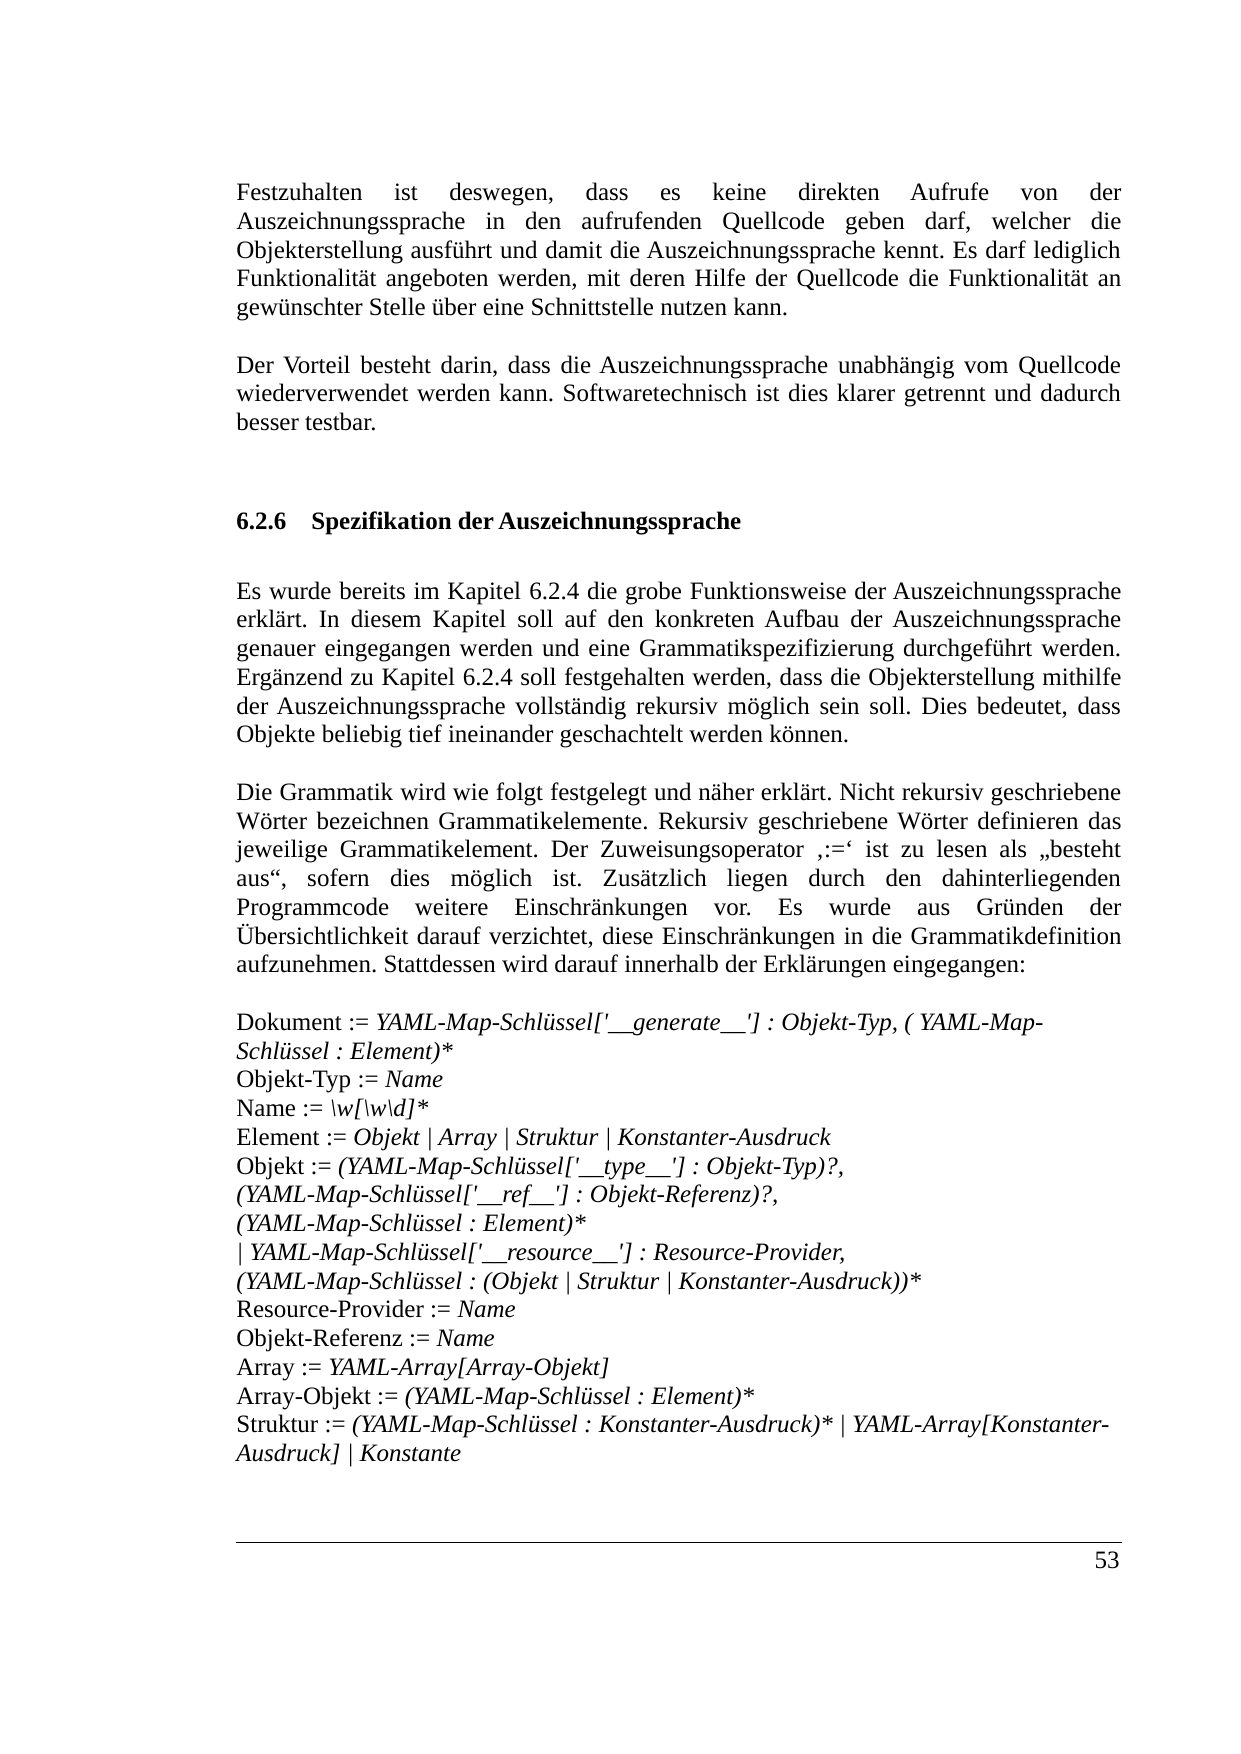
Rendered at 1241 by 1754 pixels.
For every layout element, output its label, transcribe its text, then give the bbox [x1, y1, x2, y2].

text Es wurde bereits im Kapitel 6.2.4 die grobe Funktionsweise der Auszeichnungssprache erklärt. In diesem Kapitel soll auf den konkreten Aufbau der Auszeichnungssprache genauer eingegangen werden und eine Grammatikspezifizierung durchgeführt werden. Ergänzend zu Kapitel 6.2.4 soll festgehalten werden, dass die Objekterstellung mithilfe der Auszeichnungssprache vollständig rekursiv möglich sein soll. Dies bedeutet, dass Objekte beliebig tief ineinander geschachtelt werden können. [236, 576, 1122, 748]
text Die Grammatik wird wie folgt festgelegt und näher erklärt. Nicht rekursiv geschriebene Wörter bezeichnen Grammatikelemente. Rekursiv geschriebene Wörter definieren das jeweilige Grammatikelement. Der Zuweisungsoperator ‚:=‘ ist zu lesen als „besteht aus“, sofern dies möglich ist. Zusätzlich liegen durch den dahinterliegenden Programmcode weitere Einschränkungen vor. Es wurde aus Gründen der Übersichtlichkeit darauf verzichtet, diese Einschränkungen in die Grammatikdefinition aufzunehmen. Stattdessen wird darauf innerhalb der Erklärungen eingegangen: [236, 777, 1122, 978]
subtitle Spezifikation der Auszeichnungssprache [236, 506, 1122, 534]
text Festzuhalten ist deswegen, dass es keine direkten Aufrufe von der Auszeichnungssprache in den aufrufenden Quellcode geben darf, welcher die Objekterstellung ausführt und damit die Auszeichnungssprache kennt. Es darf lediglich Funktionalität angeboten werden, mit deren Hilfe der Quellcode die Funktionalität an gewünschter Stelle über eine Schnittstelle nutzen kann. [236, 177, 1122, 321]
text Dokument := YAML-Map-Schlüssel['__generate__'] : Objekt-Typ, ( YAML-Map-Schlüssel : Element)* Objekt-Typ := Name Name := \w[\w\d]* Element := Objekt | Array | Struktur | Konstanter-Ausdruck Objekt := (YAML-Map-Schlüssel['__type__'] : Objekt-Typ)?, (YAML-Map-Schlüssel['__ref__'] : Objekt-Referenz)?, (YAML-Map-Schlüssel : Element)* | YAML-Map-Schlüssel['__resource__'] : Resource-Provider, (YAML-Map-Schlüssel : (Objekt | Struktur | Konstanter-Ausdruck))* Resource-Provider := Name Objekt-Referenz := Name Array := YAML-Array[Array-Objekt] Array-Objekt := (YAML-Map-Schlüssel : Element)* Struktur := (YAML-Map-Schlüssel : Konstanter-Ausdruck)* | YAML-Array[Konstanter-Ausdruck] | Konstante [236, 1007, 1122, 1496]
text Der Vorteil besteht darin, dass die Auszeichnungssprache unabhängig vom Quellcode wiederverwendet werden kann. Softwaretechnisch ist dies klarer getrennt und dadurch besser testbar. [236, 350, 1122, 436]
